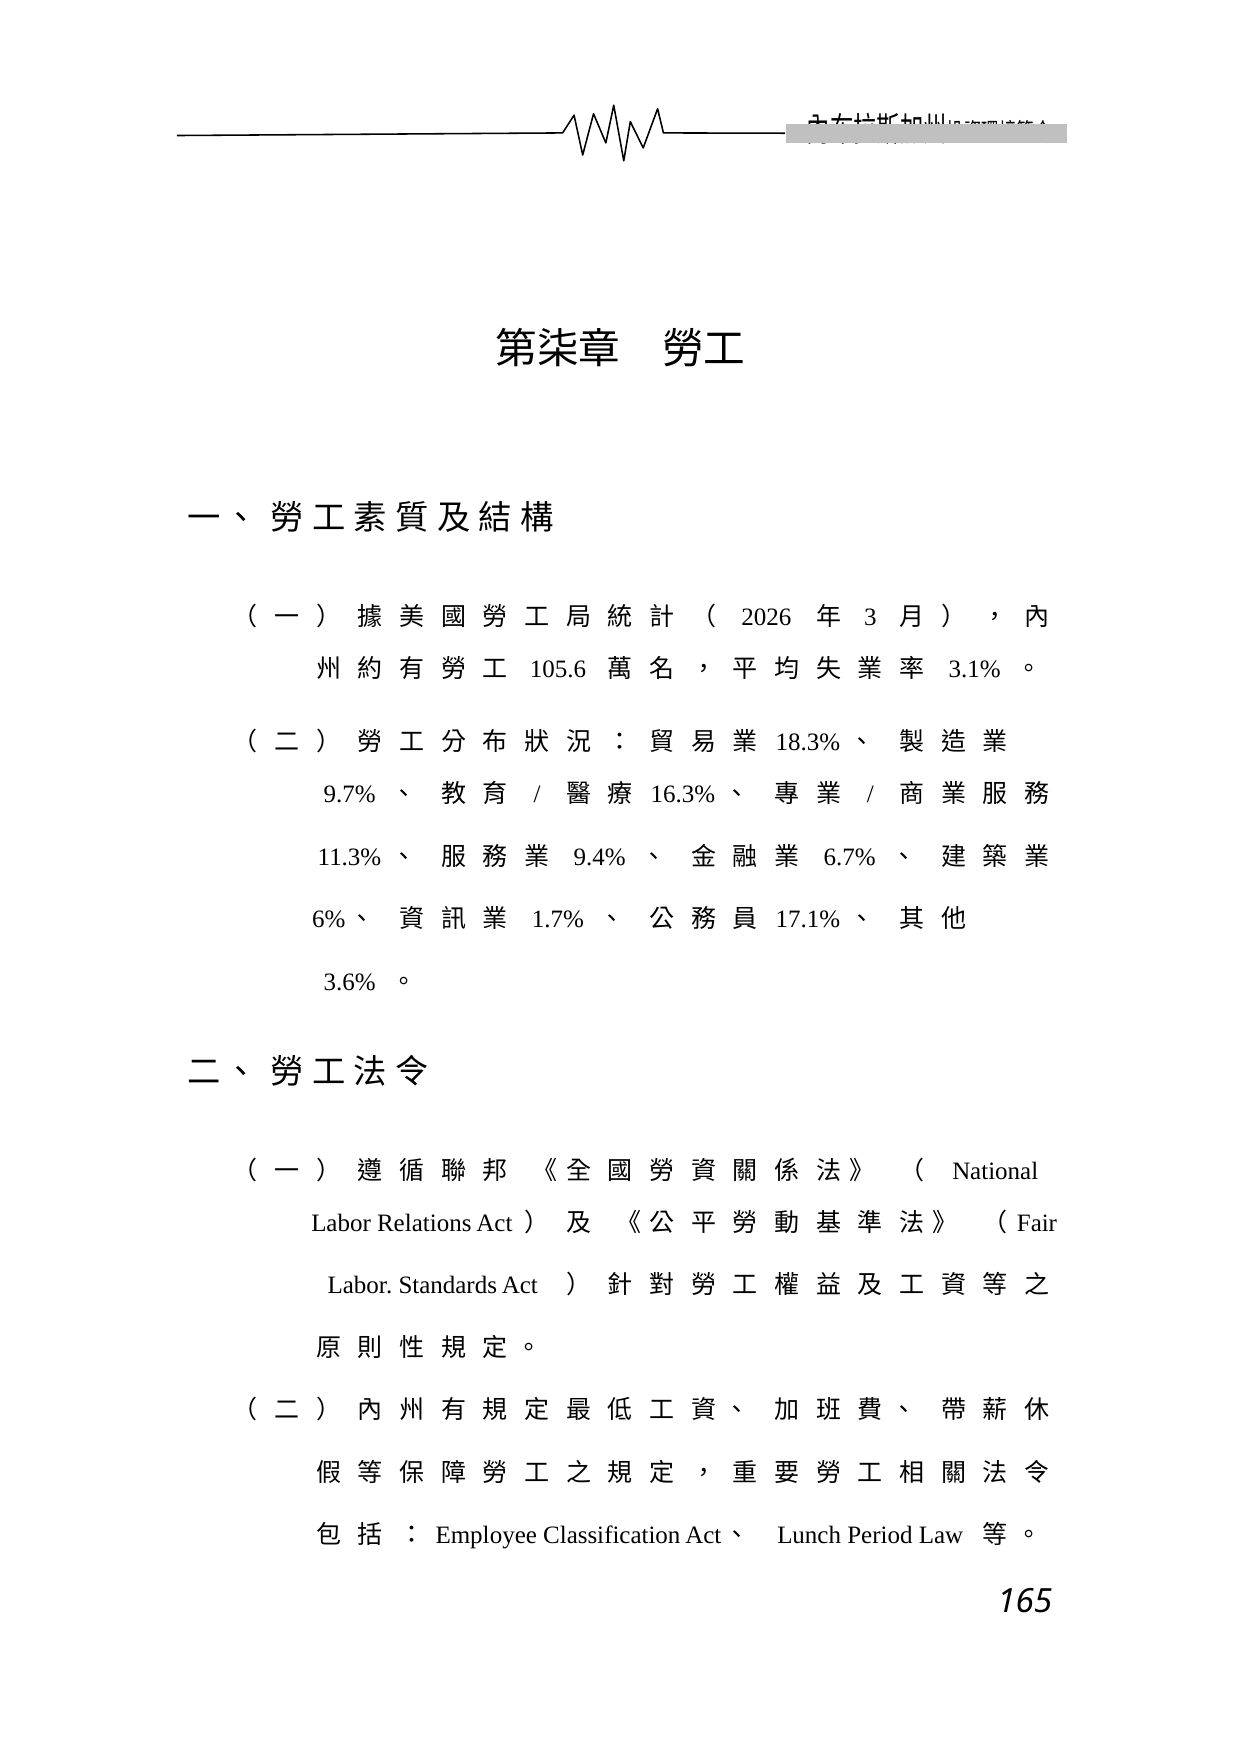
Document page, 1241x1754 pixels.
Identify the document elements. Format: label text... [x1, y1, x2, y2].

text 第柒章 勞工 [183, 304, 1058, 366]
text 二、勞工法令 [183, 1027, 1058, 1089]
text （二）內州有規定最低工資、加班費、帶薪休假等保障勞工之規定，重要勞工相關法令包括：Employee Classification Act、Lunch Period Law等。 [207, 1366, 1058, 1554]
text （一）遵循聯邦《全國勞資關係法》（National Labor Relations Act）及《公平勞動基準法》（Fair Labor. Standards Act）針對勞工權益及工資等之原則性規定。 [207, 1116, 1058, 1366]
text 一、勞工素質及結構 [183, 473, 1058, 536]
text （一）據美國勞工局統計（2026年3月），內州約有勞工105.6萬名，平均失業率3.1%。 [207, 563, 1058, 688]
text （二）勞工分布狀況：貿易業18.3%、製造業9.7%、教育/醫療16.3%、專業/商業服務11.3%、服務業9.4%、金融業6.7%、建築業6%、資訊業1.7%、公務員17.1%、其他3.6%。 [207, 688, 1058, 1000]
